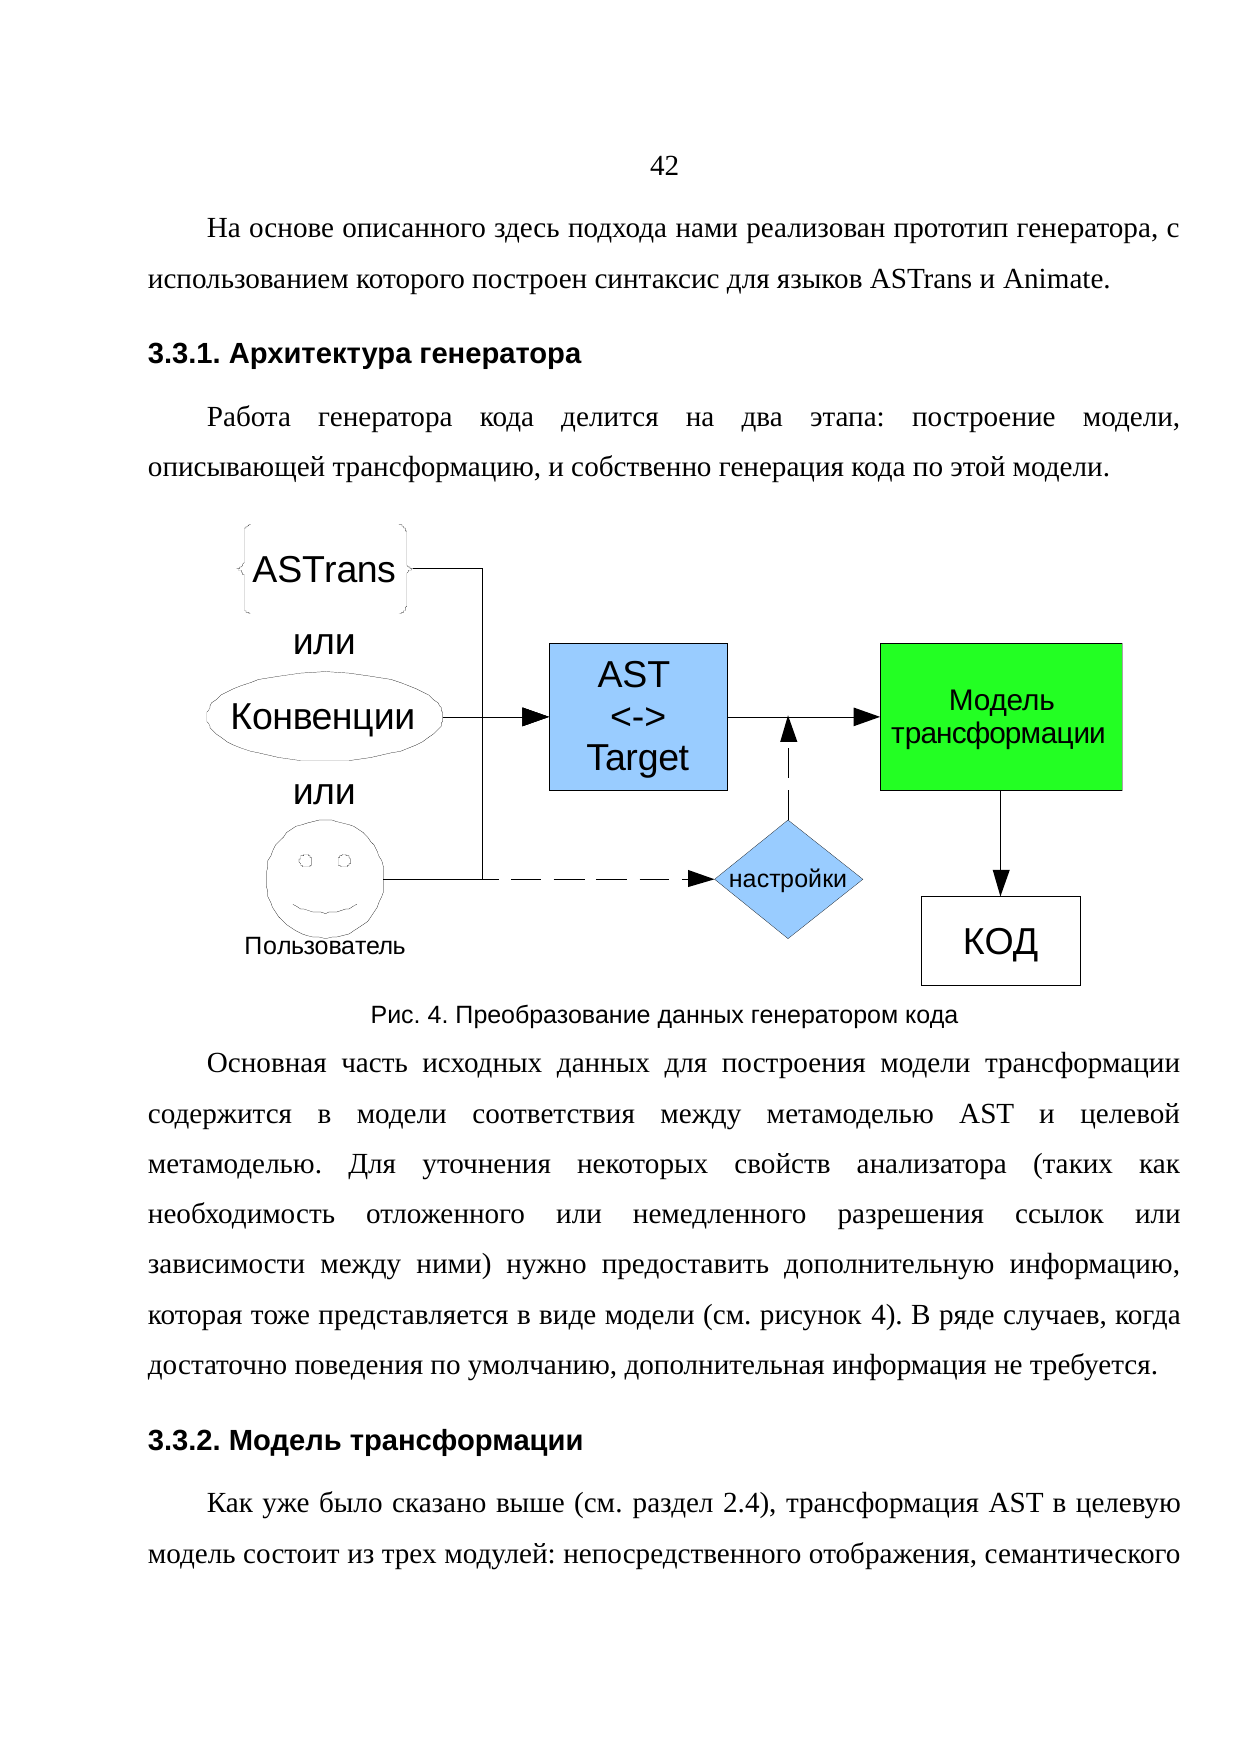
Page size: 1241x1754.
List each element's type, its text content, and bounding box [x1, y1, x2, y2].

text На основе описанного здесь подхода нами реализован прототип генератора, с использованием которого построен синтаксис для языков ASTrans и Animate. [148, 211, 1181, 294]
text Основная часть исходных данных для построения модели трансформации содержится в модели соответствия между метамоделью AST и целевой метамоделью. Для уточнения некоторых свойств анализатора (таких как необходимость отложенного или немедленного разрешения ссылок или зависимости между ними) нужно предоставить дополнительную информацию, которая тоже представляется в виде модели (см. рисунок 4). В ряде случаев, когда достаточно поведения по умолчанию, дополнительная информация не требуется. [148, 512, 1181, 1381]
text Как уже было сказано выше (см. раздел 2.4), трансформация AST в целевую модель состоит из трех модулей: непосредственного отображения, семантического [148, 1485, 1181, 1569]
text Работа генератора кода делится на два этапа: построение модели, описывающей трансформацию, и собственно генерация кода по этой модели. [148, 399, 1181, 483]
text Рис. 4. Преобразование данных генератором кода [207, 723, 1122, 1029]
subtitle Архитектура генератора [148, 336, 1181, 370]
subtitle Модель трансформации [148, 1423, 1181, 1456]
